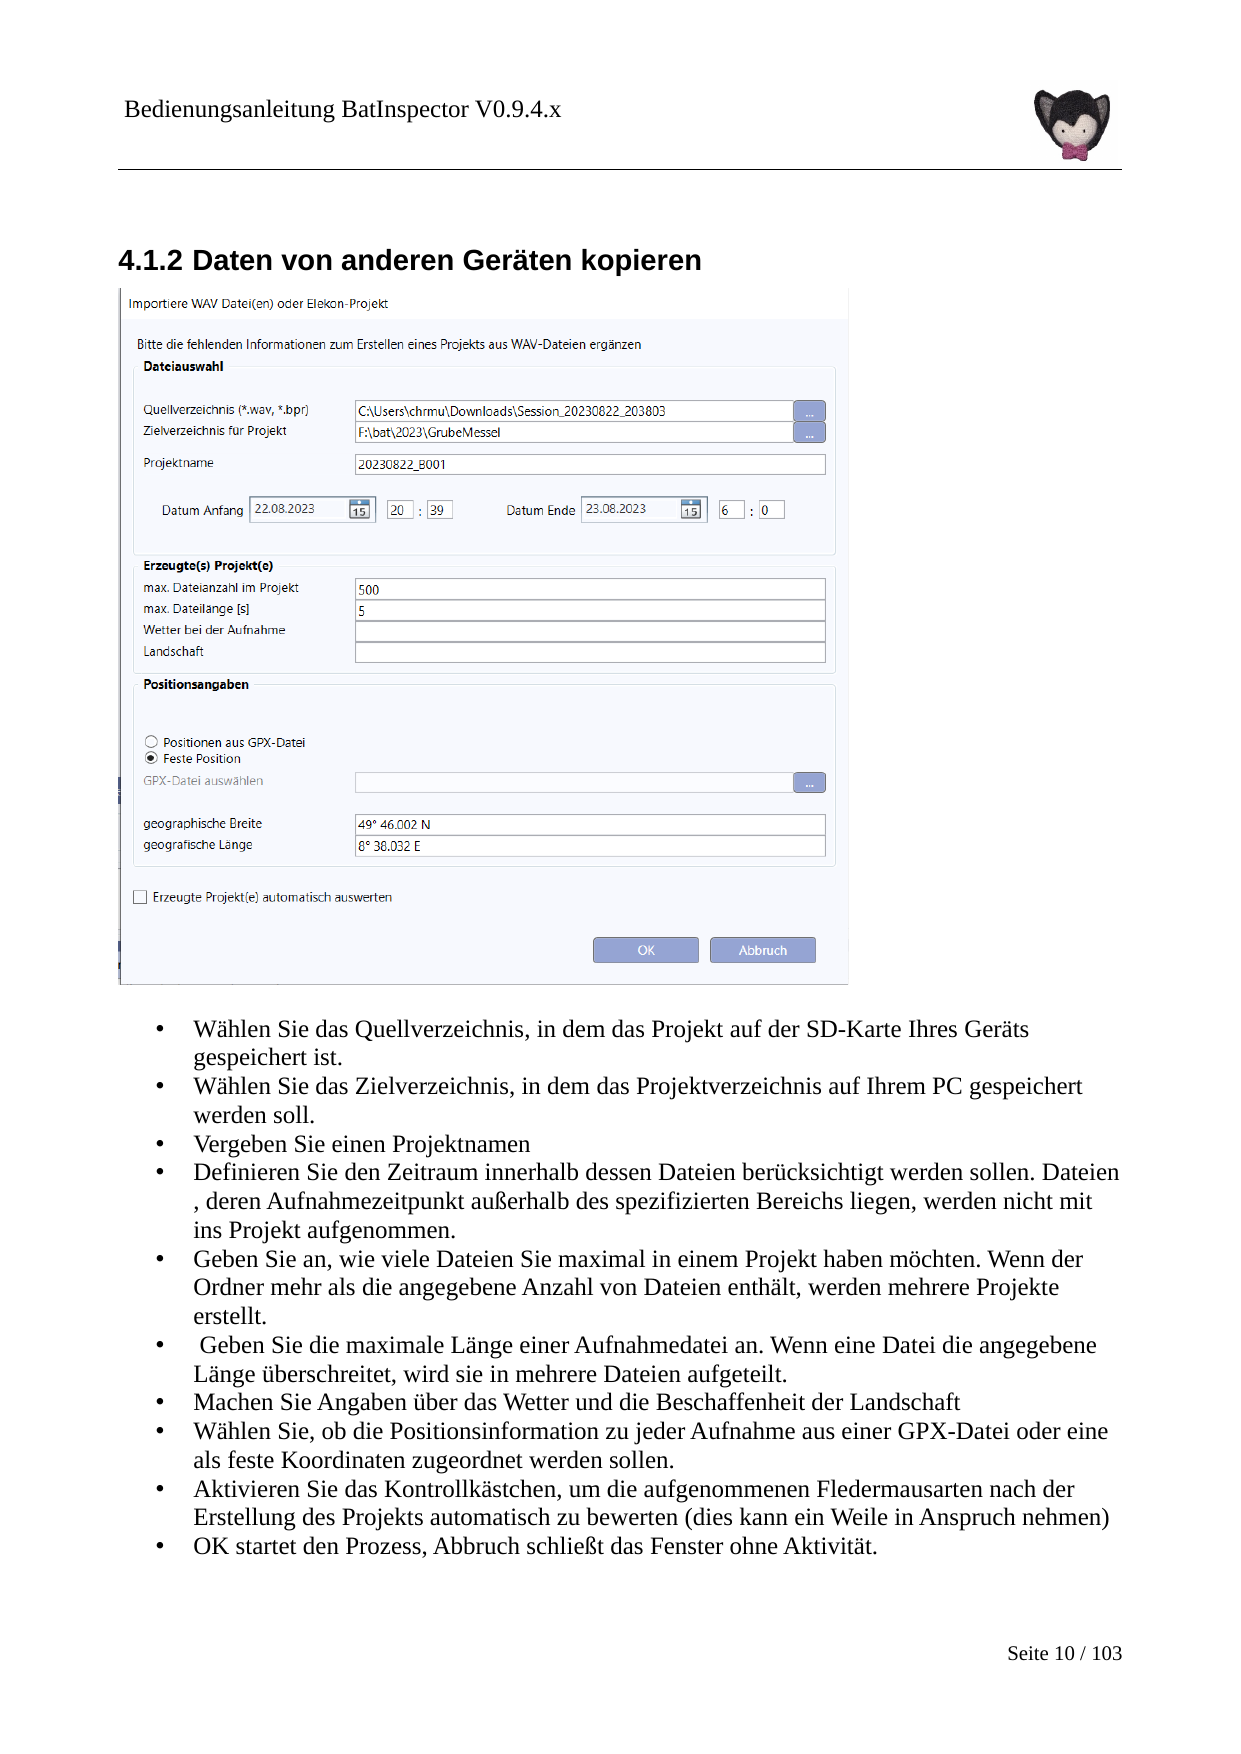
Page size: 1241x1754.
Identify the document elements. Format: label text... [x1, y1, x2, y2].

list Machen Sie Angaben über das Wetter und die Beschaffenheit der Landschaft [156, 1387, 1122, 1416]
list Aktivieren Sie das Kontrollkästchen, um die aufgenommenen Fledermausarten nach der Erstellung des Projekts automatisch zu bewerten (dies kann ein Weile in Anspruch nehmen) [156, 1474, 1122, 1531]
list OK startet den Prozess, Abbruch schließt das Fenster ohne Aktivität. [156, 1531, 1122, 1560]
list Wählen Sie das Quellverzeichnis, in dem das Projekt auf der SD-Karte Ihres Geräts gespeichert ist. [156, 1014, 1122, 1071]
picture [1030, 80, 1119, 169]
picture [118, 288, 849, 985]
list Wählen Sie das Zielverzeichnis, in dem das Projektverzeichnis auf Ihrem PC gespeichert werden soll. [156, 1071, 1122, 1129]
subtitle Daten von anderen Geräten kopieren [118, 243, 1122, 276]
list Vergeben Sie einen Projektnamen [156, 1129, 1122, 1157]
list Geben Sie an, wie viele Dateien Sie maximal in einem Projekt haben möchten. Wenn der Ordner mehr als die angegebene Anzahl von Dateien enthält, werden mehrere Projekte erstellt. [156, 1244, 1122, 1330]
list Geben Sie die maximale Länge einer Aufnahmedatei an. Wenn eine Datei die angegebene Länge überschreitet, wird sie in mehrere Dateien aufgeteilt. [156, 1330, 1122, 1387]
list Wählen Sie, ob die Positionsinformation zu jeder Aufnahme aus einer GPX-Datei oder eine als feste Koordinaten zugeordnet werden sollen. [156, 1416, 1122, 1474]
list Definieren Sie den Zeitraum innerhalb dessen Dateien berücksichtigt werden sollen. Dateien , deren Aufnahmezeitpunkt außerhalb des spezifizierten Bereichs liegen, werden nicht mit ins Projekt aufgenommen. [156, 1157, 1122, 1244]
